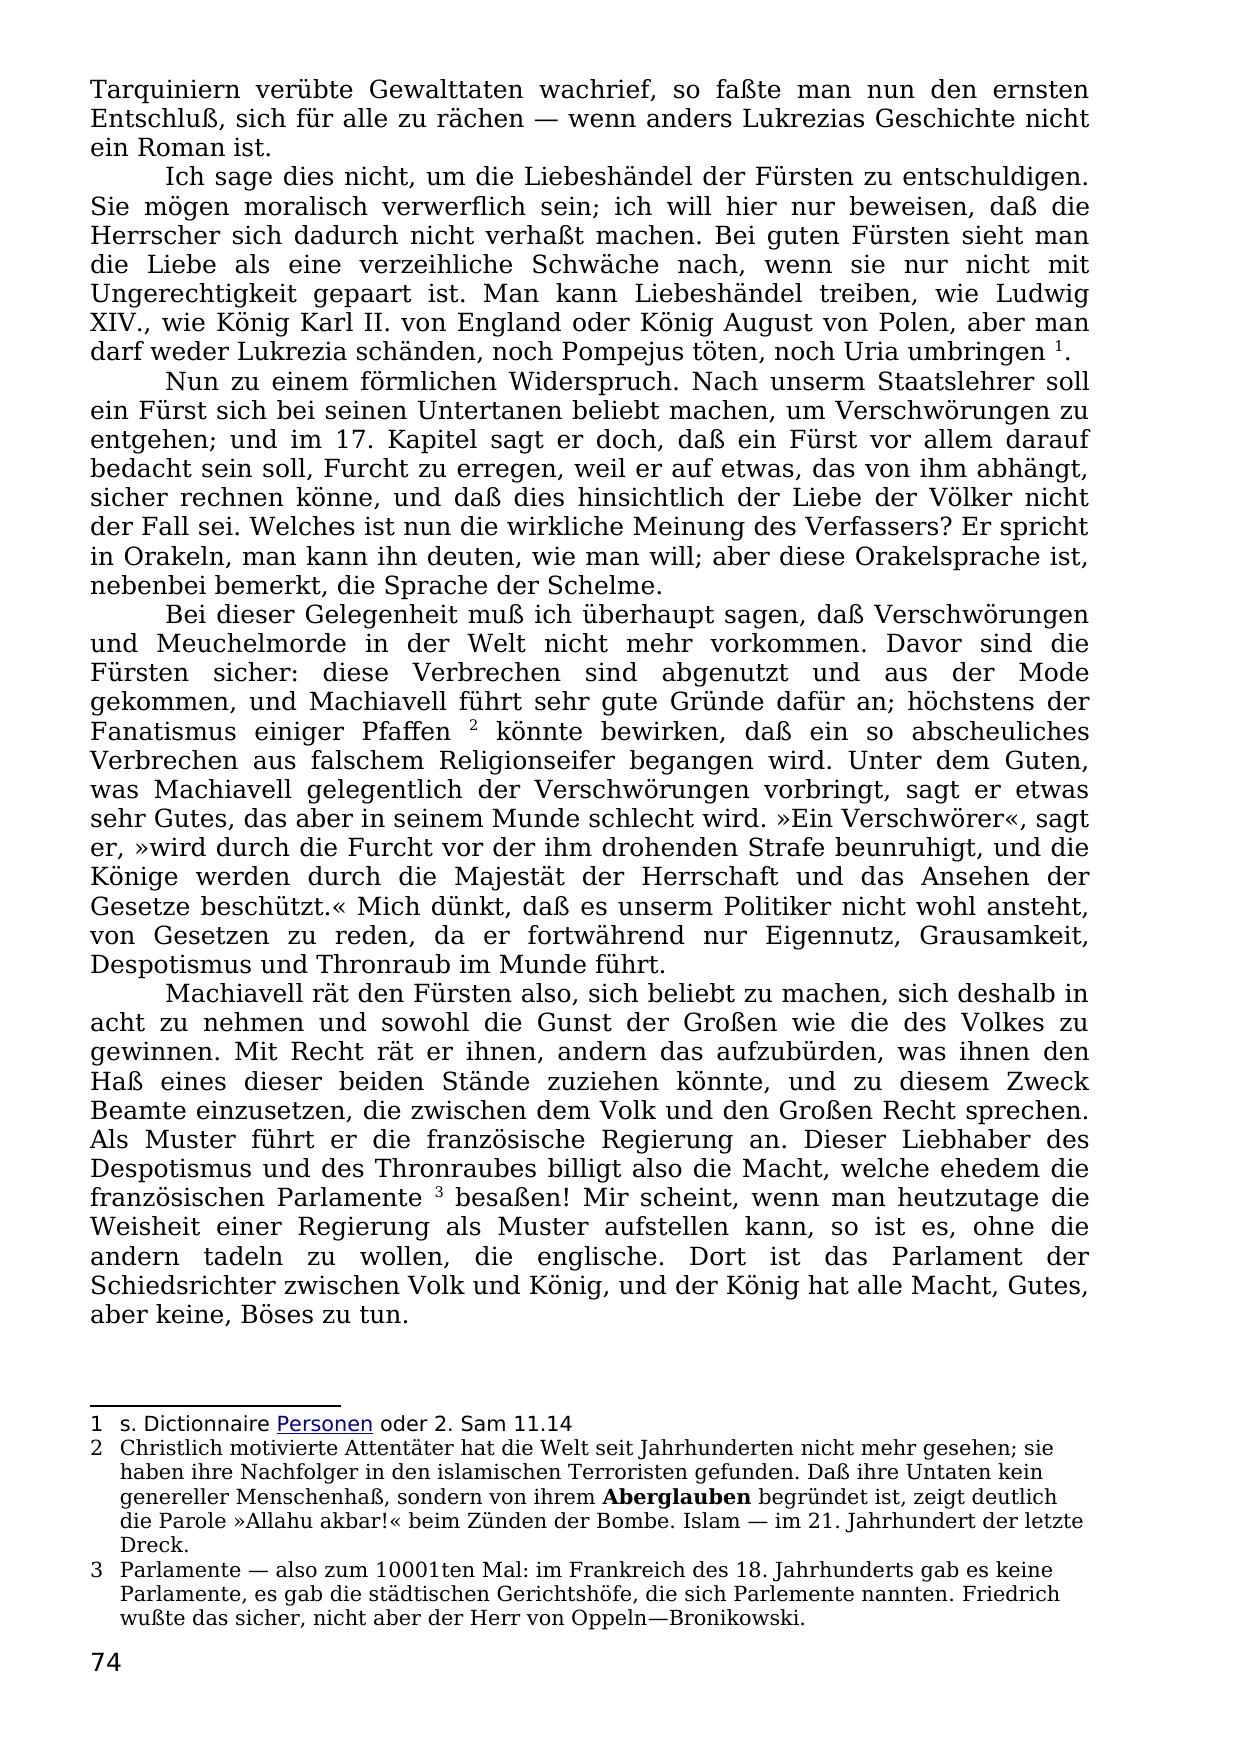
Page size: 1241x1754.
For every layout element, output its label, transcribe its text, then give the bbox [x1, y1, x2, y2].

text Tarquiniern verübte Gewalttaten wachrief, so faßte man nun den ernsten Entschluß, sich für alle zu rächen — wenn anders Lukrezias Geschichte nicht ein Roman ist. [90, 75, 1091, 162]
text Parlamente — also zum 10001ten Mal: im Frankreich des 18. Jahrhunderts gab es keine Parlamente, es gab die städtischen Gerichtshöfe, die sich Parlemente nannten. Friedrich wußte das sicher, nicht aber der Herr von Oppeln—Bronikowski. [90, 1558, 1091, 1631]
text Nun zu einem förmlichen Widerspruch. Nach unserm Staatslehrer soll ein Fürst sich bei seinen Untertanen beliebt machen, um Verschwörungen zu entgehen; und im 17. Kapitel sagt er doch, daß ein Fürst vor allem darauf bedacht sein soll, Furcht zu erregen, weil er auf etwas, das von ihm abhängt, sicher rechnen könne, und daß dies hinsichtlich der Liebe der Völker nicht der Fall sei. Welches ist nun die wirkliche Meinung des Verfassers? Er spricht in Orakeln, man kann ihn deuten, wie man will; aber diese Orakelsprache ist, nebenbei bemerkt, die Sprache der Schelme. [90, 367, 1091, 600]
text Christlich motivierte Attentäter hat die Welt seit Jahrhunderten nicht mehr gesehen; sie haben ihre Nachfolger in den islamischen Terroristen gefunden. Daß ihre Untaten kein genereller Menschenhaß, sondern von ihrem Aberglauben begründet ist, zeigt deutlich die Parole »Allahu akbar!« beim Zünden der Bombe. Islam — im 21. Jahrhundert der letzte Dreck. [90, 1436, 1091, 1558]
text Ich sage dies nicht, um die Liebeshändel der Fürsten zu entschuldigen. Sie mögen moralisch verwerflich sein; ich will hier nur beweisen, daß die Herrscher sich dadurch nicht verhaßt machen. Bei guten Fürsten sieht man die Liebe als eine verzeihliche Schwäche nach, wenn sie nur nicht mit Ungerechtigkeit gepaart ist. Man kann Liebeshändel treiben, wie Ludwig XIV., wie König Karl II. von England oder König August von Polen, aber man darf weder Lukrezia schänden, noch Pompejus töten, noch Uria umbringen . [90, 162, 1091, 367]
text Bei dieser Gelegenheit muß ich überhaupt sagen, daß Verschwörungen und Meuchelmorde in der Welt nicht mehr vorkommen. Davor sind die Fürsten sicher: diese Verbrechen sind abgenutzt und aus der Mode gekommen, und Machiavell führt sehr gute Gründe dafür an; höchstens der Fanatismus einiger Pfaffen könnte bewirken, daß ein so abscheuliches Verbrechen aus falschem Religionseifer begangen wird. Unter dem Guten, was Machiavell gelegentlich der Verschwörungen vorbringt, sagt er etwas sehr Gutes, das aber in seinem Munde schlecht wird. »Ein Verschwörer«‚ sagt er, »wird durch die Furcht vor der ihm drohenden Strafe beunruhigt, und die Könige werden durch die Majestät der Herrschaft und das Ansehen der Gesetze beschützt.« Mich dünkt, daß es unserm Politiker nicht wohl ansteht, von Gesetzen zu reden, da er fortwährend nur Eigennutz, Grausamkeit, Despotismus und Thronraub im Munde führt. [90, 600, 1091, 979]
text Machiavell rät den Fürsten also, sich beliebt zu machen, sich deshalb in acht zu nehmen und sowohl die Gunst der Großen wie die des Volkes zu gewinnen. Mit Recht rät er ihnen, andern das aufzubürden, was ihnen den Haß eines dieser beiden Stände zuziehen könnte, und zu diesem Zweck Beamte einzusetzen, die zwischen dem Volk und den Großen Recht sprechen. Als Muster führt er die französische Regierung an. Dieser Liebhaber des Despotismus und des Thronraubes billigt also die Macht, welche ehedem die französischen Parlamente besaßen! Mir scheint, wenn man heutzutage die Weisheit einer Regierung als Muster aufstellen kann, so ist es, ohne die andern tadeln zu wollen, die englische. Dort ist das Parlament der Schiedsrichter zwischen Volk und König, und der König hat alle Macht, Gutes, aber keine, Böses zu tun. [90, 979, 1091, 1329]
text s. Dictionnaire Personen oder 2. Sam 11.14 [90, 1412, 1091, 1436]
